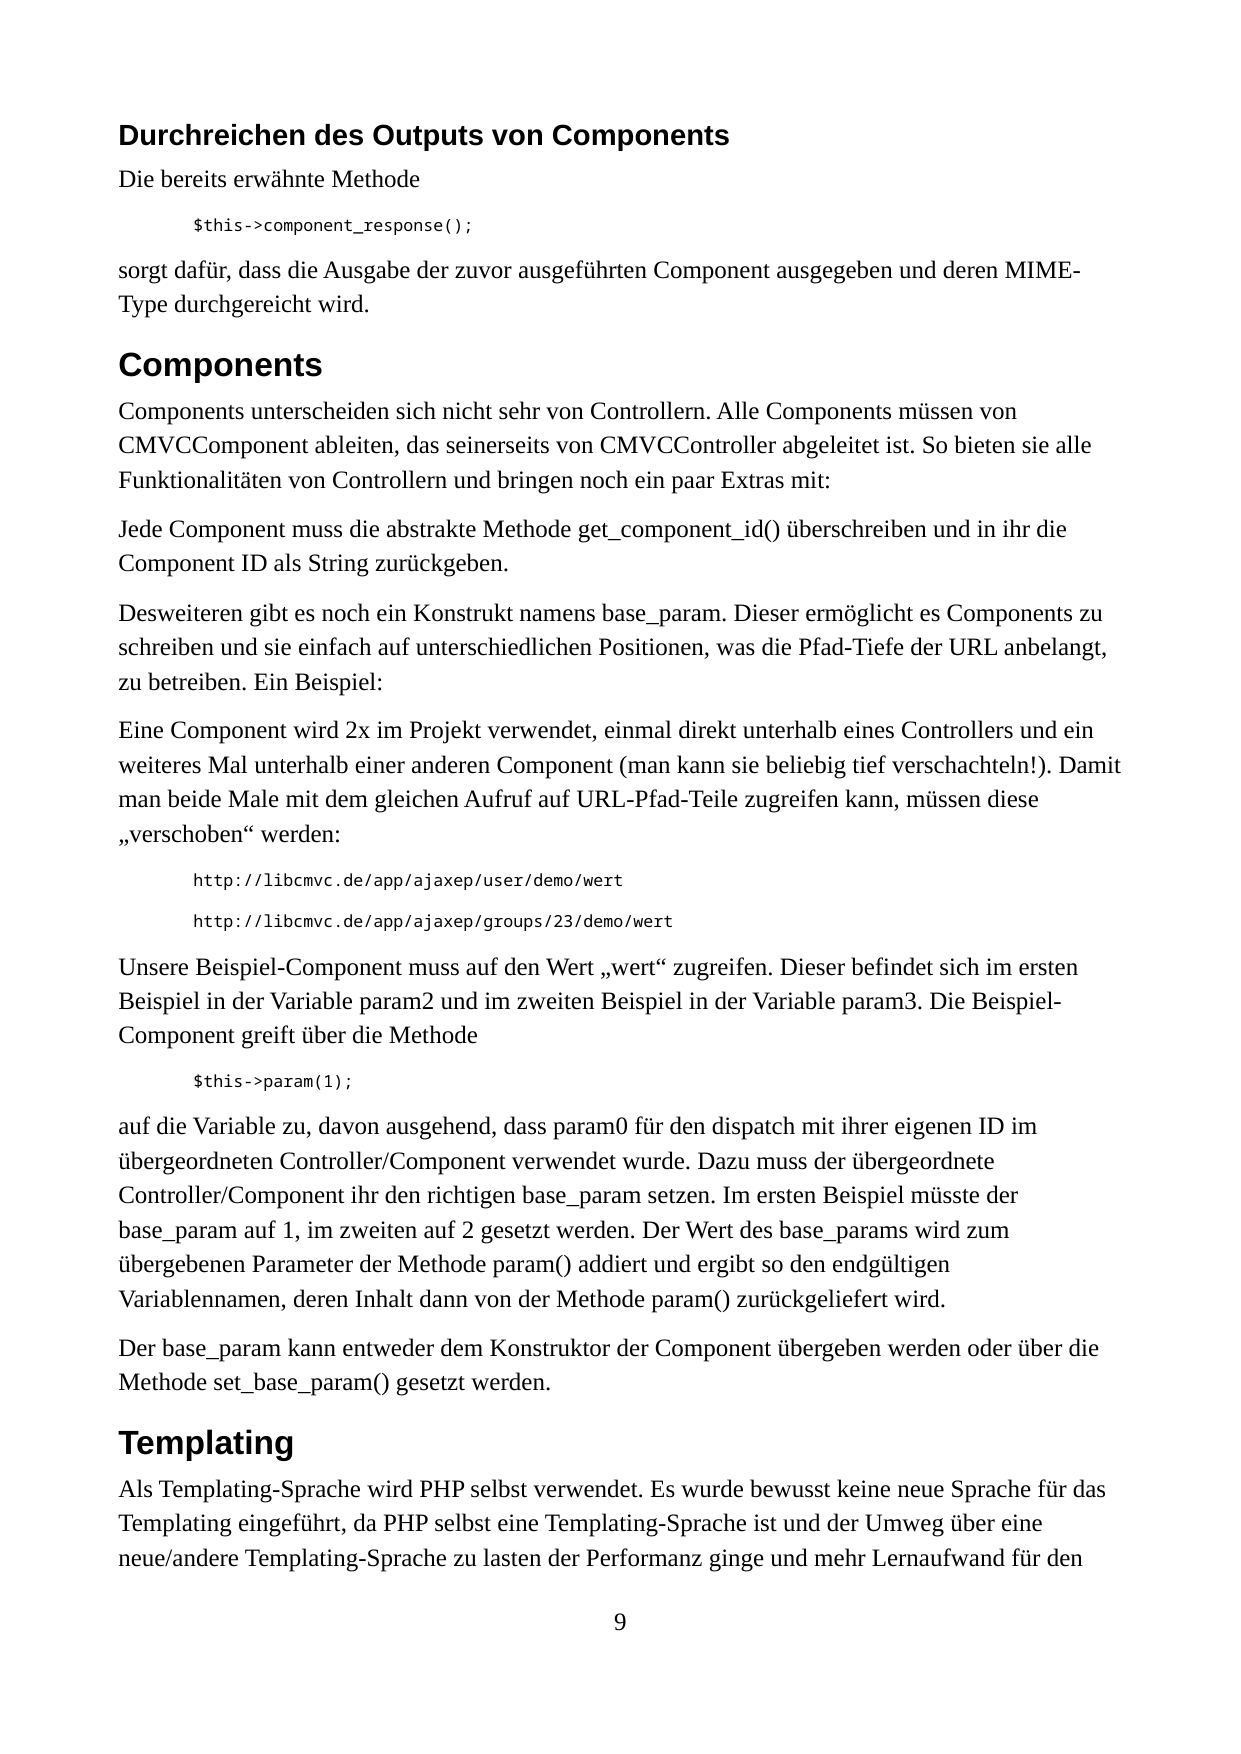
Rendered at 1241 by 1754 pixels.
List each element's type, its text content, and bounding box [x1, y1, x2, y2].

text Die bereits erwähnte Methode [118, 164, 1122, 193]
text Desweiteren gibt es noch ein Konstrukt namens base_param. Dieser ermöglicht es Components zu schreiben und sie einfach auf unterschiedlichen Positionen, was die Pfad-Tiefe der URL anbelangt, zu betreiben. Ein Beispiel: [118, 598, 1122, 695]
text http://libcmvc.de/app/ajaxep/groups/23/demo/wert [118, 910, 1122, 933]
text $this->param(1); [118, 1070, 1122, 1092]
text sorgt dafür, dass die Ausgabe der zuvor ausgeführten Component ausgegeben und deren MIME-Type durchgereicht wird. [118, 255, 1122, 318]
text Jede Component muss die abstrakte Methode get_component_id() überschreiben und in ihr die Component ID als String zurückgeben. [118, 514, 1122, 577]
subtitle Durchreichen des Outputs von Components [118, 118, 1122, 152]
text Unsere Beispiel-Component muss auf den Wert „wert“ zugreifen. Dieser befindet sich im ersten Beispiel in der Variable param2 und im zweiten Beispiel in der Variable param3. Die Beispiel-Component greift über die Methode [118, 952, 1122, 1049]
text Eine Component wird 2x im Projekt verwendet, einmal direkt unterhalb eines Controllers und ein weiteres Mal unterhalb einer anderen Component (man kann sie beliebig tief verschachteln!). Damit man beide Male mit dem gleichen Aufruf auf URL-Pfad-Teile zugreifen kann, müssen diese „verschoben“ werden: [118, 716, 1122, 848]
text auf die Variable zu, davon ausgehend, dass param0 für den dispatch mit ihrer eigenen ID im übergeordneten Controller/Component verwendet wurde. Dazu muss der übergeordnete Controller/Component ihr den richtigen base_param setzen. Im ersten Beispiel müsste der base_param auf 1, im zweiten auf 2 gesetzt werden. Der Wert des base_params wird zum übergebenen Parameter der Methode param() addiert und ergibt so den endgültigen Variablennamen, deren Inhalt dann von der Methode param() zurückgeliefert wird. [118, 1111, 1122, 1313]
subtitle Components [118, 345, 1122, 383]
subtitle Templating [118, 1423, 1122, 1461]
text Der base_param kann entweder dem Konstruktor der Component übergeben werden oder über die Methode set_base_param() gesetzt werden. [118, 1333, 1122, 1396]
text Components unterscheiden sich nicht sehr von Controllern. Alle Components müssen von CMVCComponent ableiten, das seinerseits von CMVCController abgeleitet ist. So bieten sie alle Funktionalitäten von Controllern und bringen noch ein paar Extras mit: [118, 396, 1122, 494]
text http://libcmvc.de/app/ajaxep/user/demo/wert [118, 868, 1122, 891]
text Als Templating-Sprache wird PHP selbst verwendet. Es wurde bewusst keine neue Sprache für das Templating eingeführt, da PHP selbst eine Templating-Sprache ist und der Umweg über eine neue/andere Templating-Sprache zu lasten der Performanz ginge und mehr Lernaufwand für den [118, 1474, 1122, 1572]
text $this->component_response(); [118, 213, 1122, 236]
